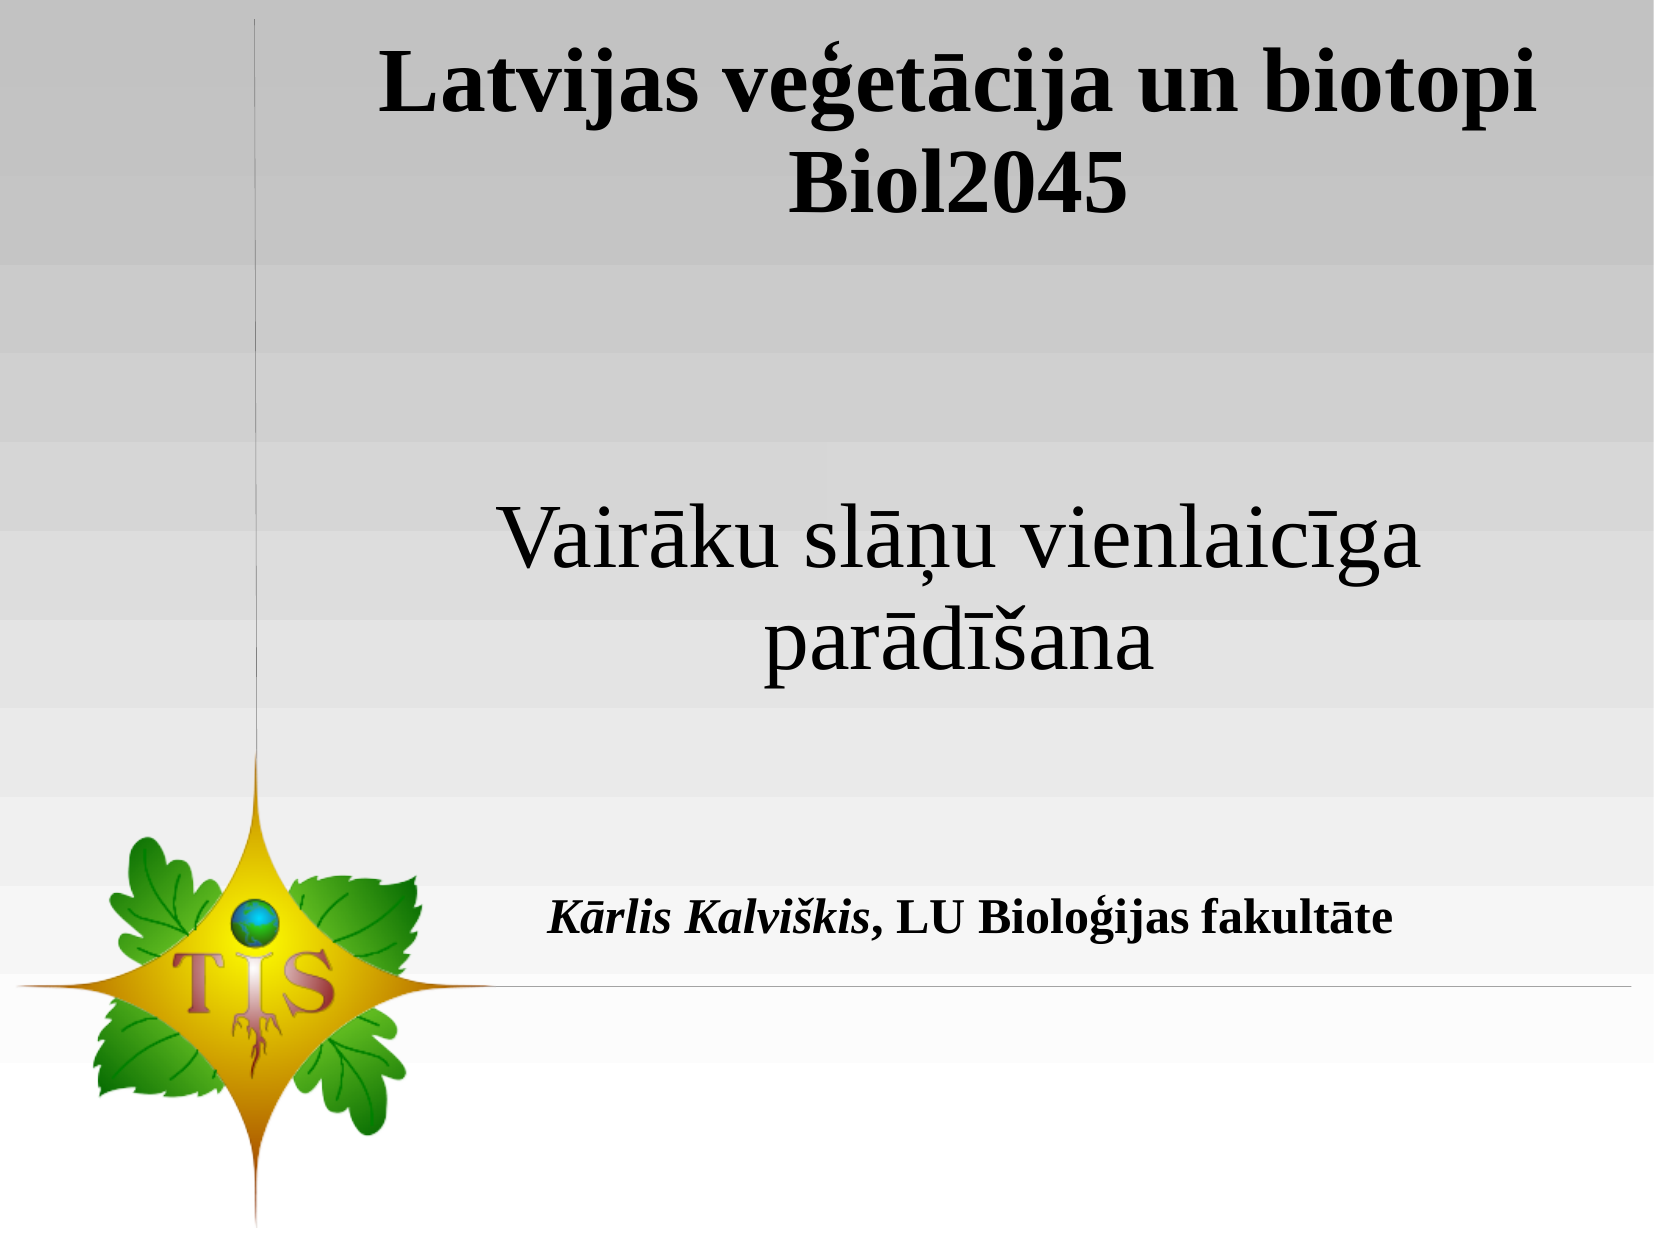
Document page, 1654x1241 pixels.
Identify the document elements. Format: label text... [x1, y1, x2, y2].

picture [0, 0, 1654, 1241]
title Vairāku slāņu vienlaicīga parādīšana [295, 314, 1625, 861]
